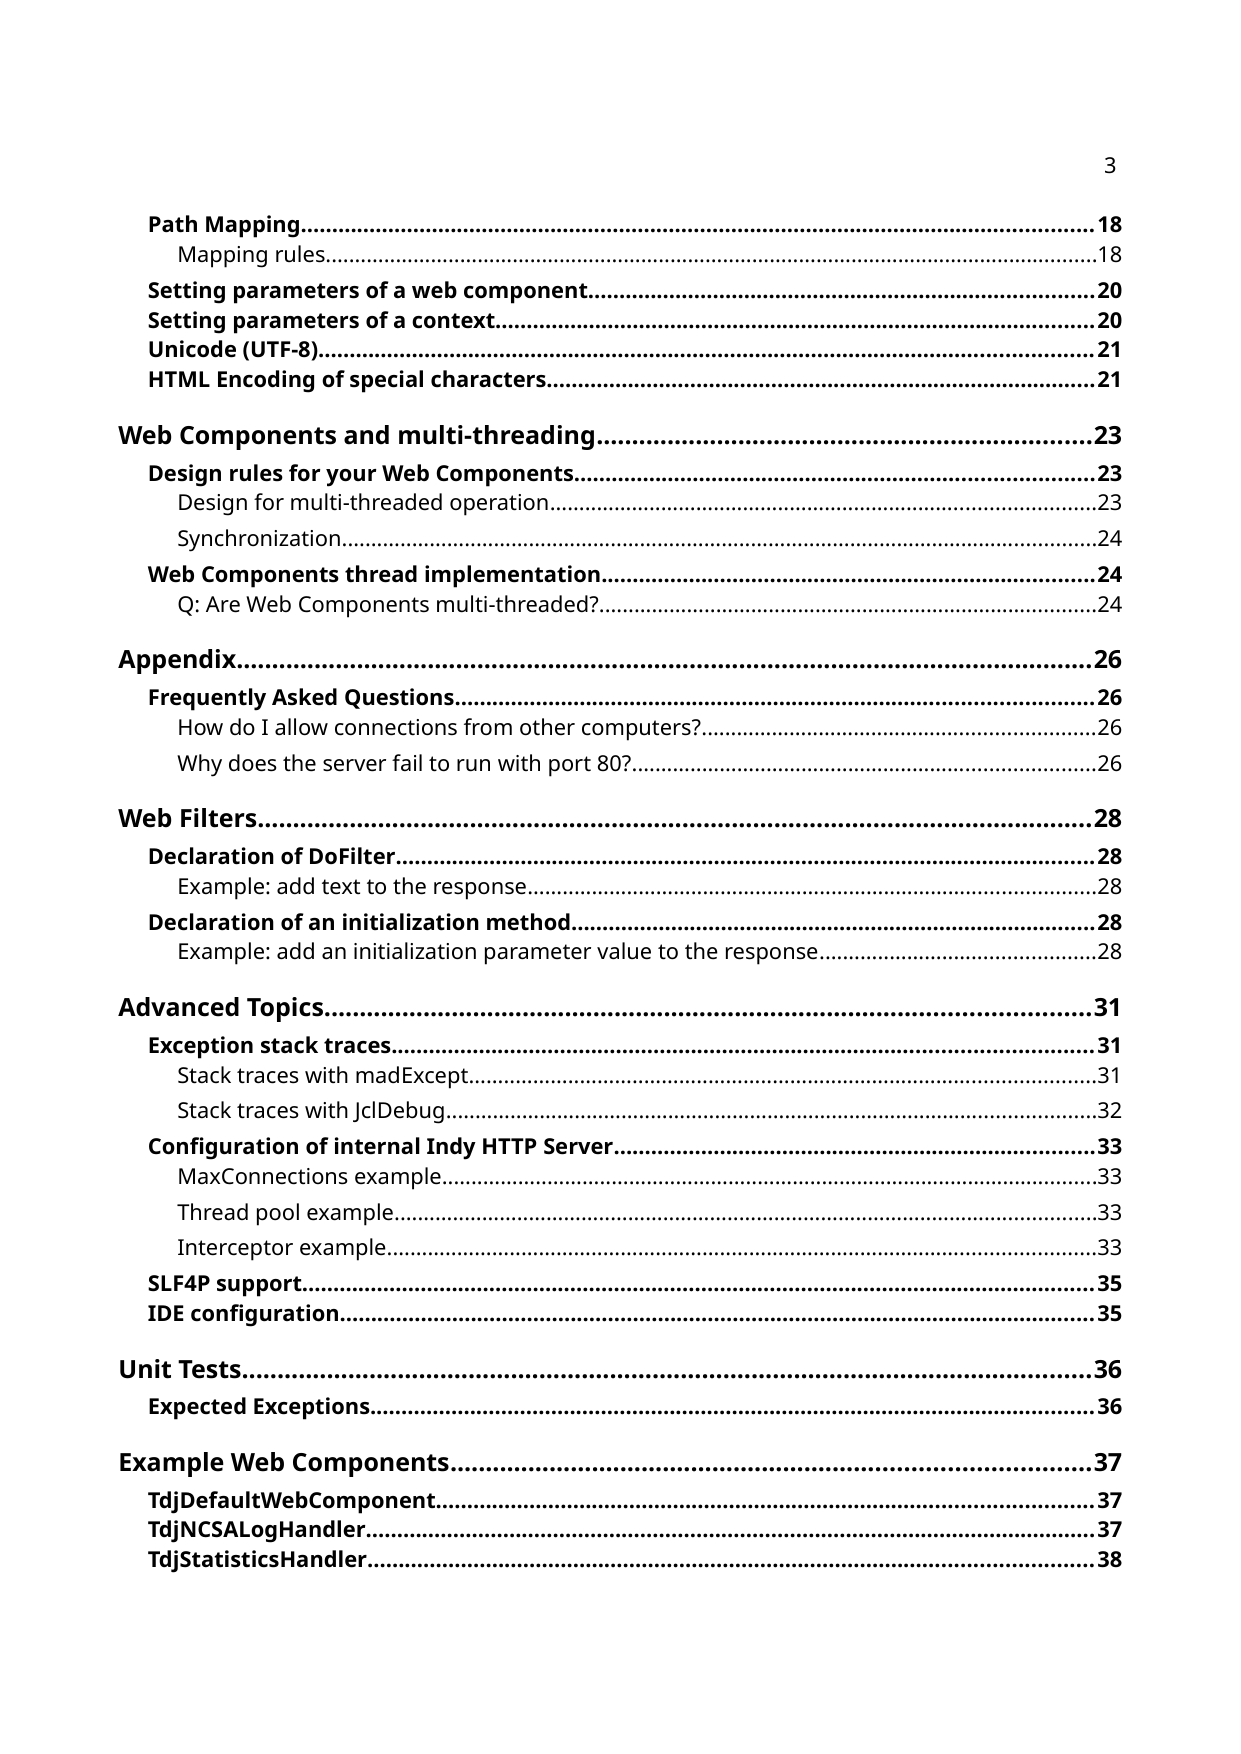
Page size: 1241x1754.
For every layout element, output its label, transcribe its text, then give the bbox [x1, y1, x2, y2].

text Mapping rules 18 [177, 239, 1122, 269]
text Thread pool example 33 [177, 1197, 1122, 1226]
text IDE configuration 35 [148, 1298, 1122, 1328]
text Stack traces with JclDebug 32 [177, 1095, 1122, 1125]
text Example: add text to the response 28 [177, 871, 1122, 901]
text HTML Encoding of special characters 21 [148, 364, 1122, 394]
text Design for multi-threaded operation 23 [177, 487, 1122, 517]
text Stack traces with madExcept 31 [177, 1059, 1122, 1089]
text Why does the server fail to run with port 80? 26 [177, 748, 1122, 777]
text Example: add an initialization parameter value to the response 28 [177, 936, 1122, 966]
text Web Components and multi-threading 23 [118, 418, 1122, 452]
text Synchronization 24 [177, 523, 1122, 553]
text Appendix 26 [118, 642, 1122, 676]
text Unicode (UTF-8) 21 [148, 334, 1122, 364]
text TdjNCSALogHandler 37 [148, 1514, 1122, 1544]
text Advanced Topics 31 [118, 990, 1122, 1024]
text Exception stack traces 31 [148, 1030, 1122, 1059]
text Web Filters 28 [118, 801, 1122, 835]
text TdjStatisticsHandler 38 [148, 1544, 1122, 1574]
text Path Mapping 18 [148, 209, 1122, 239]
text Q: Are Web Components multi-threaded? 24 [177, 589, 1122, 618]
text Example Web Components 37 [118, 1445, 1122, 1479]
text Configuration of internal Indy HTTP Server 33 [148, 1131, 1122, 1161]
text How do I allow connections from other computers? 26 [177, 712, 1122, 742]
text Declaration of DoFilter 28 [148, 841, 1122, 871]
text TdjDefaultWebComponent 37 [148, 1485, 1122, 1514]
text Expected Exceptions 36 [148, 1391, 1122, 1421]
text Declaration of an initialization method 28 [148, 907, 1122, 936]
text Setting parameters of a web component 20 [148, 275, 1122, 304]
text MaxConnections example 33 [177, 1161, 1122, 1191]
text Setting parameters of a context 20 [148, 304, 1122, 334]
text Frequently Asked Questions 26 [148, 682, 1122, 712]
text Interceptor example 33 [177, 1232, 1122, 1262]
text Design rules for your Web Components 23 [148, 458, 1122, 487]
text Web Components thread implementation 24 [148, 559, 1122, 589]
text SLF4P support 35 [148, 1268, 1122, 1298]
text Unit Tests 36 [118, 1351, 1122, 1385]
